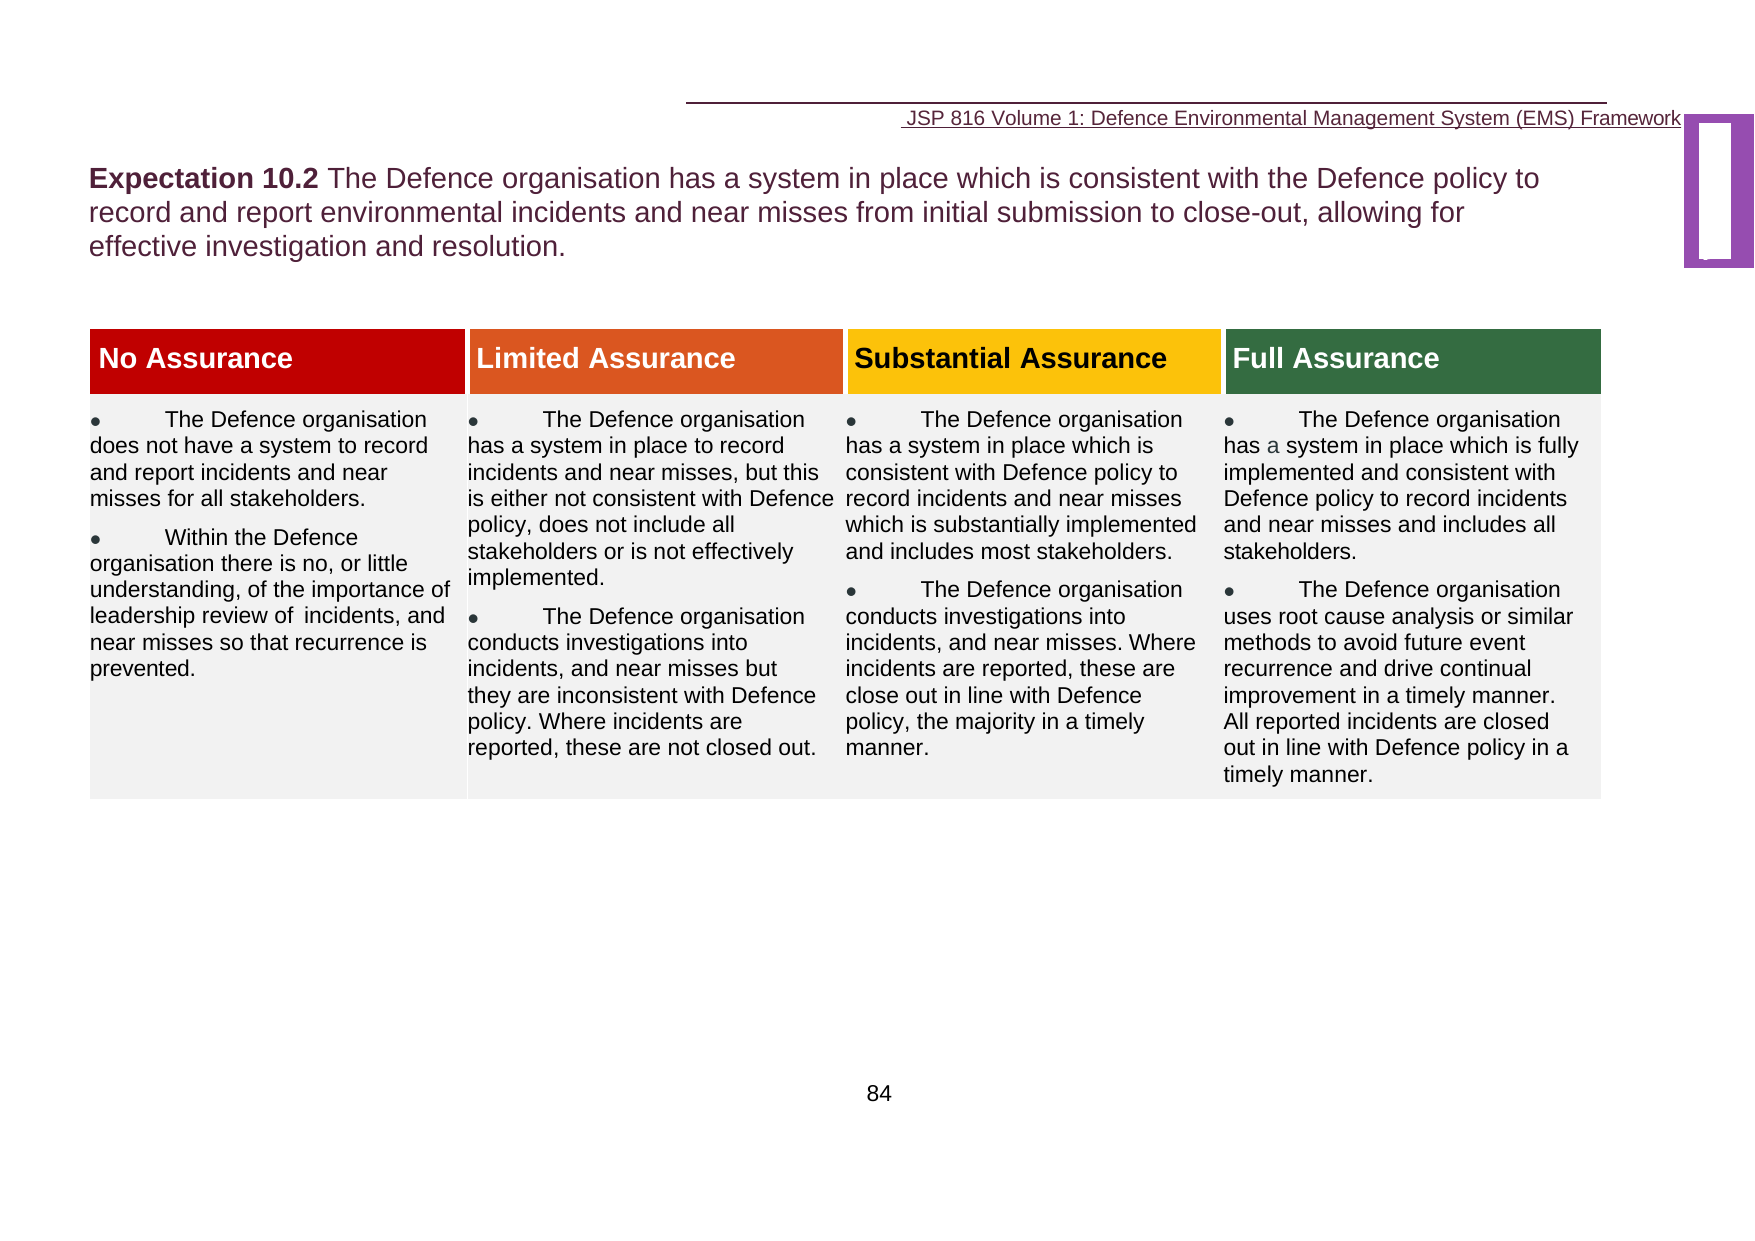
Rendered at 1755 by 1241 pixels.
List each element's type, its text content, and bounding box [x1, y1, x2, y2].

table_cell The Defence organisation does not have a system to record and report incidents and near misses for all stakeholders. Within the Defence organisation there is no, or little understanding, of the importance of leadership review of incidents, and near misses so that recurrence is prevented. [90, 394, 467, 799]
table_header Limited Assurance [470, 329, 843, 394]
text Expectation 10.2 The Defence organisation has a system in place which is consistent with the Defence policy to record and report environmental incidents and near misses from initial submission to close-out, allowing for effective investigation and resolution. [89, 162, 1575, 262]
table_cell The Defence organisation has a system in place to record incidents and near misses, but this is either not consistent with Defence policy, does not include all stakeholders or is not effectively implemented. The Defence organisation conducts investigations into incidents, and near misses but they are inconsistent with Defence policy. Where incidents are reported, these are not closed out. [468, 394, 845, 799]
table_header Full Assurance [1226, 329, 1601, 394]
table_cell The Defence organisation has a system in place which is fully implemented and consistent with Defence policy to record incidents and near misses and includes all stakeholders. The Defence organisation uses root cause analysis or similar methods to avoid future event recurrence and drive continual improvement in a timely manner. All reported incidents are closed out in line with Defence policy in a timely manner. [1223, 394, 1601, 799]
table_header Substantial Assurance [848, 329, 1221, 394]
table_cell The Defence organisation has a system in place which is consistent with Defence policy to record incidents and near misses which is substantially implemented and includes most stakeholders. The Defence organisation conducts investigations into incidents, and near misses. Where incidents are reported, these are close out in line with Defence policy, the majority in a timely manner. [845, 394, 1223, 799]
text Element 10 [1701, 124, 1731, 259]
table_header No Assurance [90, 329, 465, 394]
